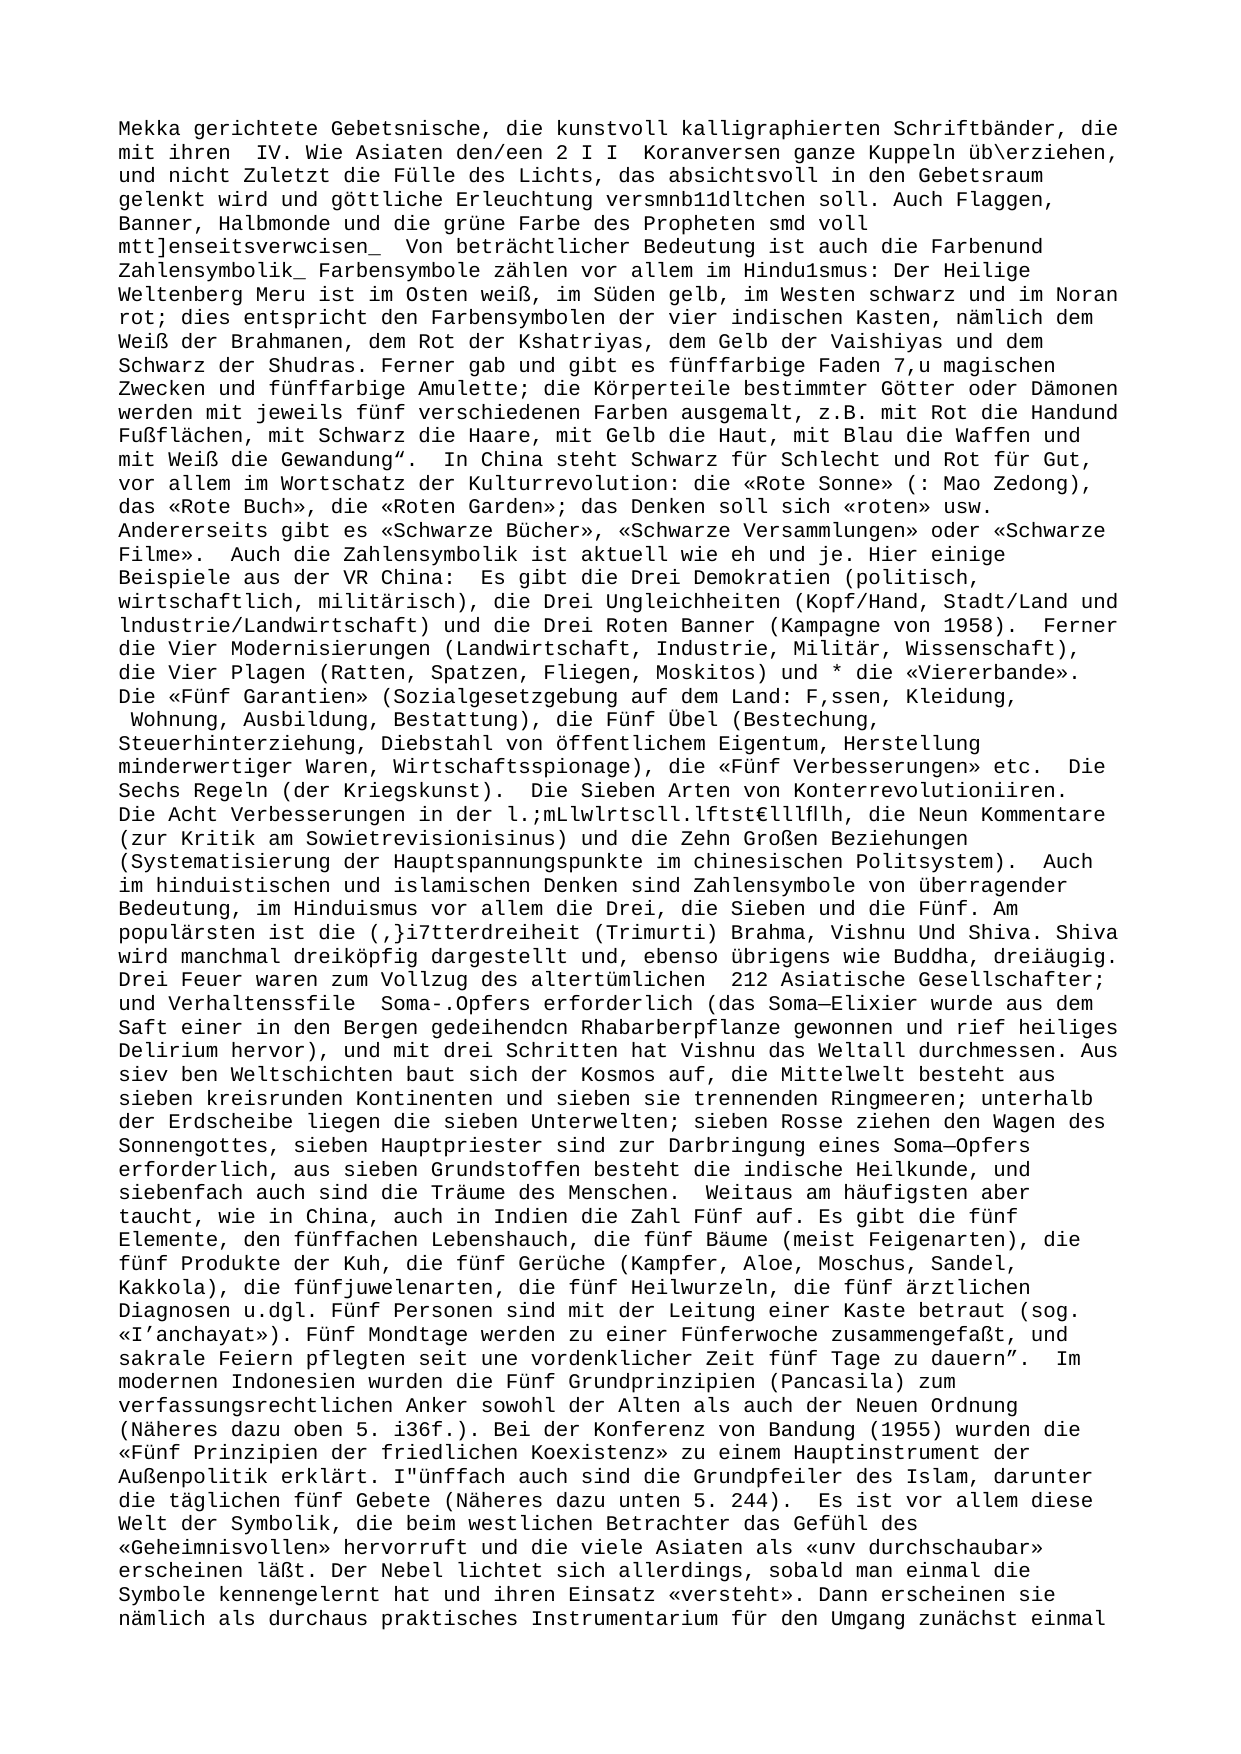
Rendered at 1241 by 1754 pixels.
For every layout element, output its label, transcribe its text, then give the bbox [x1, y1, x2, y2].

text Mekka gerichtete Gebetsnische, die kunstvoll kalligraphierten Schriftbänder, die mit ihren IV. Wie Asiaten den/een 2 I I Koranversen ganze Kuppeln üb\erziehen‚ und nicht Zuletzt die Fülle des Lichts, das absichtsvoll in den Gebetsraum gelenkt wird und göttliche Erleuchtung versmnb11dltchen soll. Auch Flaggen, Banner, Halbmonde und die grüne Farbe des Propheten smd voll mtt]enseitsverwcisen_ Von beträchtlicher Bedeutung ist auch die Farbenund Zahlensymbolik_ Farbensymbole zählen vor allem im Hindu1smus: Der Heilige Weltenberg Meru ist im Osten weiß, im Süden gelb, im Westen schwarz und im Noran rot; dies entspricht den Farbensymbolen der vier indischen Kasten, nämlich dem Weiß der Brahmanen, dem Rot der Kshatriyas, dem Gelb der Vaishiyas und dem Schwarz der Shudras. Ferner gab und gibt es fünffarbige Faden 7,u magischen Zwecken und fünffarbige Amulette; die Körperteile bestimmter Götter oder Dämonen werden mit jeweils fünf verschiedenen Farben ausgemalt, z.B. mit Rot die Handund Fußflächen, mit Schwarz die Haare, mit Gelb die Haut, mit Blau die Waffen und mit Weiß die Gewandung“. In China steht Schwarz für Schlecht und Rot für Gut, vor allem im Wortschatz der Kulturrevolution: die «Rote Sonne» (: Mao Zedong), das «Rote Buch», die «Roten Garden»; das Denken soll sich «roten» usw. Andererseits gibt es «Schwarze Bücher», «Schwarze Versammlungen» oder «Schwarze Filme». Auch die Zahlensymbolik ist aktuell wie eh und je. Hier einige Beispiele aus der VR China: Es gibt die Drei Demokratien (politisch, wirtschaftlich, militärisch), die Drei Ungleichheiten (Kopf/Hand, Stadt/Land und lndustrie/Landwirtschaft) und die Drei Roten Banner (Kampagne von 1958). Ferner die Vier Modernisierungen (Landwirtschaft, Industrie, Militär, Wissenschaft), die Vier Plagen (Ratten, Spatzen, Fliegen, Moskitos) und * die «Viererbande». Die «Fünf Garantien» (Sozialgesetzgebung auf dem Land: F‚ssen, Kleidung, [118, 118, 1122, 709]
text Wohnung, Ausbildung, Bestattung), die Fünf Übel (Bestechung, Steuerhinterziehung, Diebstahl von öffentlichem Eigentum, Herstellung minderwertiger Waren, Wirtschaftsspionage), die «Fünf Verbesserungen» etc. Die Sechs Regeln (der Kriegskunst). Die Sieben Arten von Konterrevolutioniiren. Die Acht Verbesserungen in der l.;mLlwlrtscll.lftst€lllﬂlh, die Neun Kommentare (zur Kritik am Sowietrevisionisinus) und die Zehn Großen Beziehungen (Systematisierung der Hauptspannungspunkte im chinesischen Politsystem). Auch im hinduistischen und islamischen Denken sind Zahlensymbole von überragender Bedeutung, im Hinduismus vor allem die Drei, die Sieben und die Fünf. Am populärsten ist die (‚}i7tterdreiheit (Trimurti) Brahma, Vishnu Und Shiva. Shiva wird manchmal dreiköpfig dargestellt und, ebenso übrigens wie Buddha, dreiäugig. Drei Feuer waren zum Vollzug des altertümlichen 212 Asiatische Gesellschafter; und Verhaltenssfile Soma-.Opfers erforderlich (das Soma—Elixier wurde aus dem Saft einer in den Bergen gedeihendcn Rhabarberpflanze gewonnen und rief heiliges Delirium hervor), und mit drei Schritten hat Vishnu das Weltall durchmessen. Aus siev ben Weltschichten baut sich der Kosmos auf, die Mittelwelt besteht aus sieben kreisrunden Kontinenten und sieben sie trennenden Ringmeeren; unterhalb der Erdscheibe liegen die sieben Unterwelten; sieben Rosse ziehen den Wagen des Sonnengottes, sieben Hauptpriester sind zur Darbringung eines Soma—Opfers erforderlich, aus sieben Grundstoffen besteht die indische Heilkunde, und siebenfach auch sind die Träume des Menschen. Weitaus am häufigsten aber taucht, wie in China, auch in Indien die Zahl Fünf auf. Es gibt die fünf Elemente, den fünffachen Lebenshauch, die fünf Bäume (meist Feigenarten), die fünf Produkte der Kuh, die fünf Gerüche (Kampfer, Aloe, Moschus, Sandel, Kakkola), die fünfjuwelenarten‚ die fünf Heilwurzeln, die fünf ärztlichen Diagnosen u.dgl. Fünf Personen sind mit der Leitung einer Kaste betraut (sog. «I’anchayat»). Fünf Mondtage werden zu einer Fünferwoche zusammengefaßt, und sakrale Feiern pflegten seit une vordenklicher Zeit fünf Tage zu dauern”. Im modernen Indonesien wurden die Fünf Grundprinzipien (Pancasila) zum verfassungsrechtlichen Anker sowohl der Alten als auch der Neuen Ordnung (Näheres dazu oben 5. i36f.). Bei der Konferenz von Bandung (1955) wurden die «Fünf Prinzipien der friedlichen Koexistenz» zu einem Hauptinstrument der Außenpolitik erklärt. I"ünffach auch sind die Grundpfeiler des Islam, darunter die täglichen fünf Gebete (Näheres dazu unten 5. 244). Es ist vor allem diese Welt der Symbolik, die beim westlichen Betrachter das Gefühl des «Geheimnisvollen» hervorruft und die viele Asiaten als «unv durchschaubar» erscheinen läßt. Der Nebel lichtet sich allerdings, sobald man einmal die Symbole kennengelernt hat und ihren Einsatz «versteht». Dann erscheinen sie nämlich als durchaus praktisches Instrumentarium für den Umgang zunächst einmal [118, 709, 1122, 1631]
